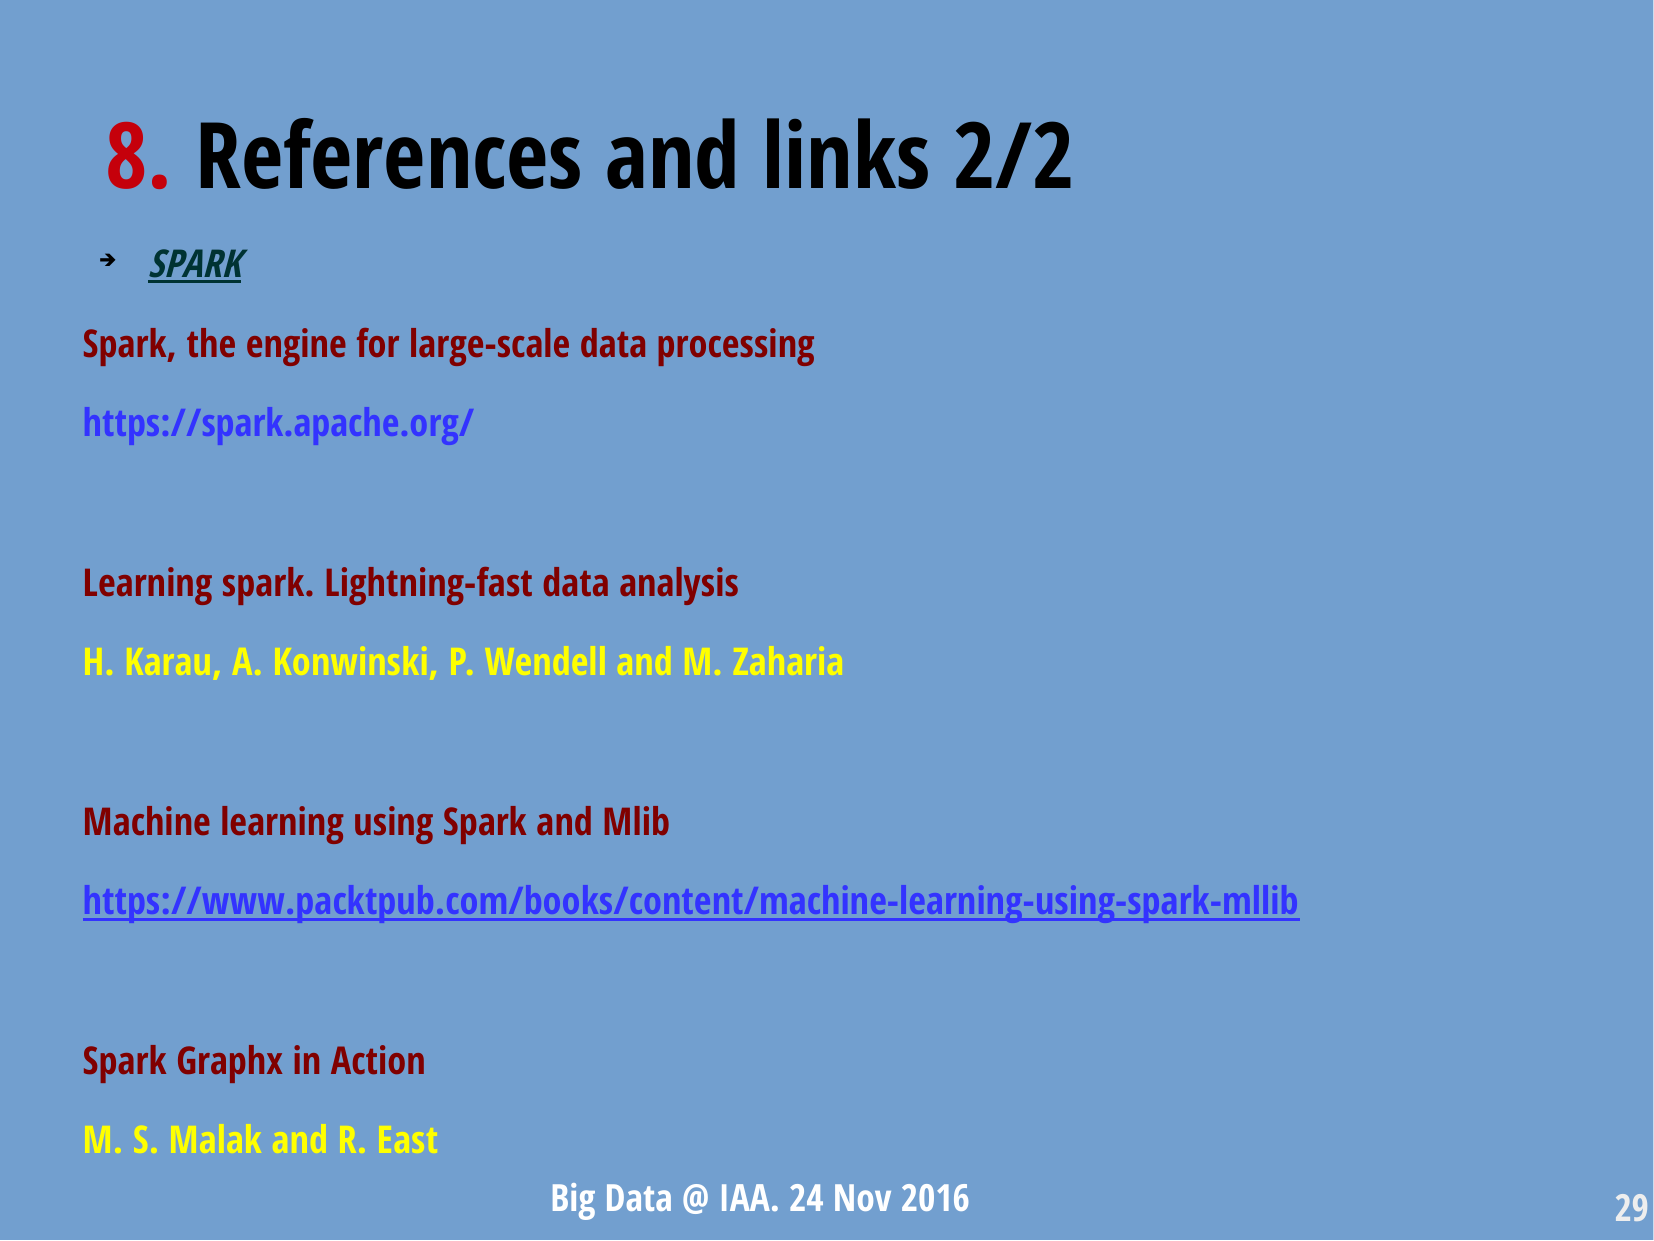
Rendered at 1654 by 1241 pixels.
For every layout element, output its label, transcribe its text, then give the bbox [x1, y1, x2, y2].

list SPARK Spark, the engine for large-scale data processing https://spark.apache.org/ Learning spark. Lightning-fast data analysis H. Karau, A. Konwinski, P. Wendell and M. Zaharia Machine learning using Spark and Mlib https://www.packtpub.com/books/content/machine-learning-using-spark-mllib Spark Graphx in Action M. S. Malak and R. East [82, 236, 1571, 1170]
title 8. References and links 2/2 [82, 49, 1571, 236]
